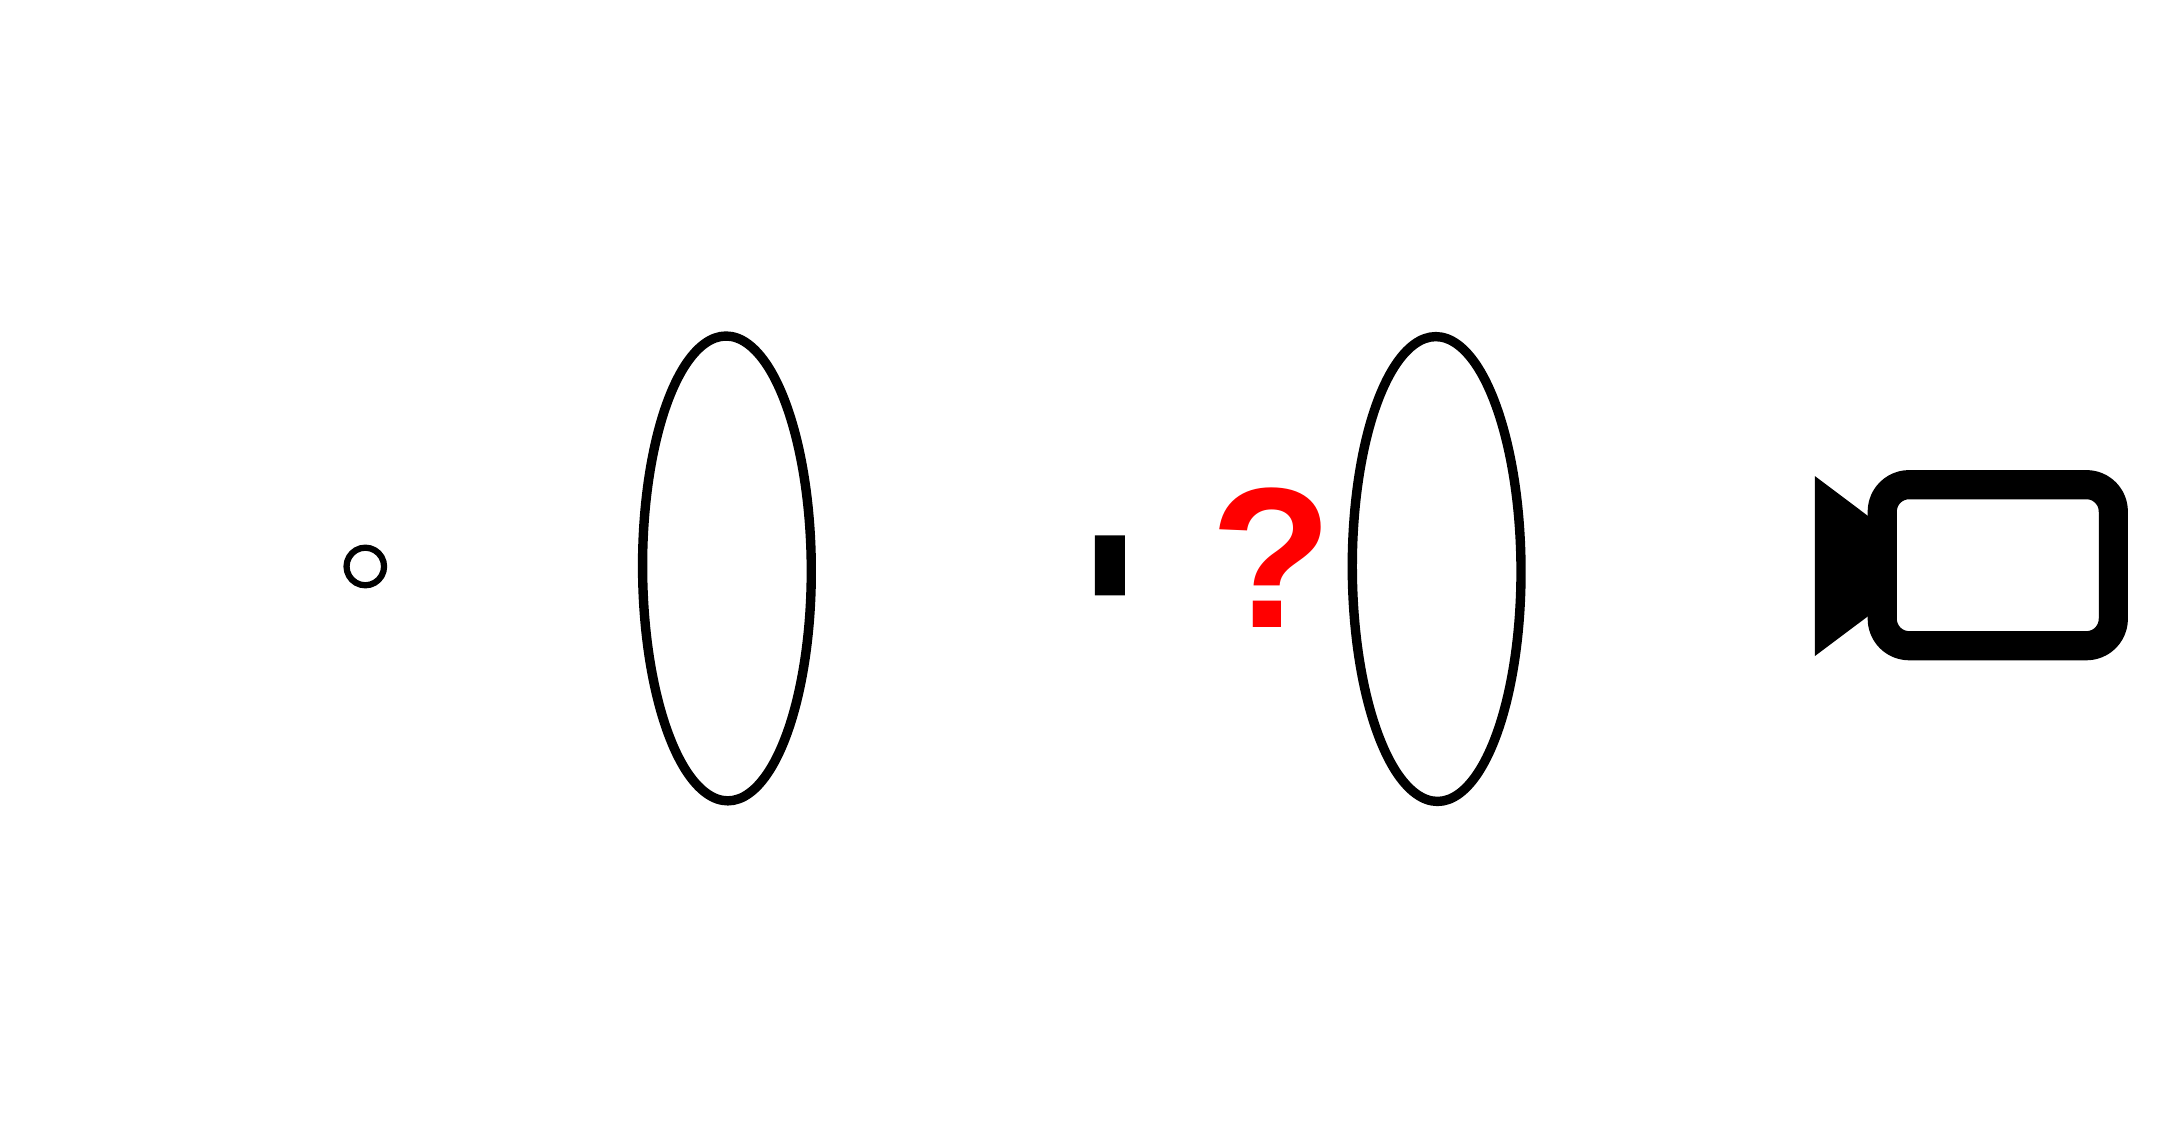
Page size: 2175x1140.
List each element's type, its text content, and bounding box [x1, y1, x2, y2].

text_box [642, 0, 1747, 1140]
text_box [1814, 476, 1875, 657]
text_box ? [1166, 439, 1377, 678]
text_box [1882, 484, 2114, 646]
